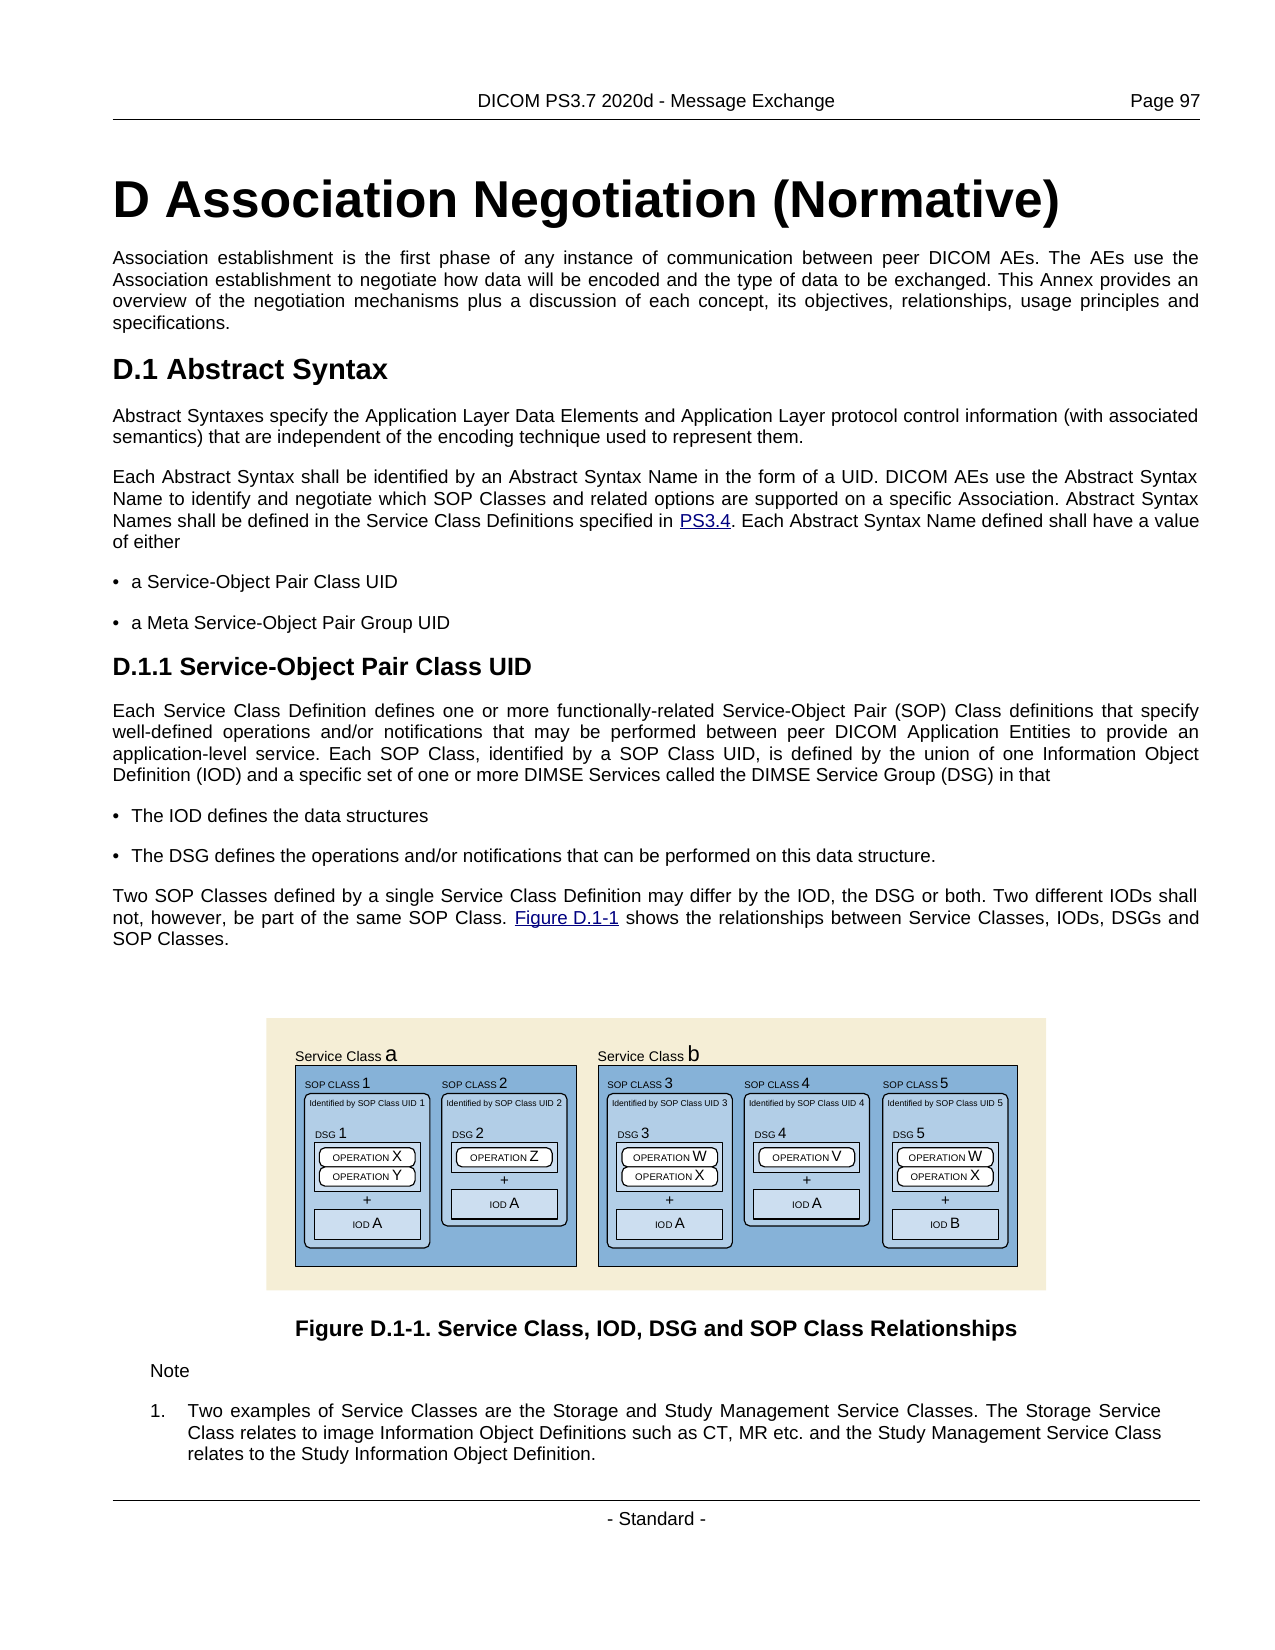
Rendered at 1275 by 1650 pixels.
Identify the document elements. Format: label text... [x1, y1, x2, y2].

text • The IOD defines the data structures [112, 804, 1200, 826]
text Each Abstract Syntax shall be identified by an Abstract Syntax Name in the form of a UID. DICOM AEs use the Abstract Syntax Name to identify and negotiate which SOP Classes and related options are supported on a specific Association. Abstract Syntax Names shall be defined in the Service Class Definitions specified in PS3.4. Each Abstract Syntax Name defined shall have a value of either [112, 466, 1200, 552]
text Each Service Class Definition defines one or more functionally-related Service-Object Pair (SOP) Class definitions that specify well-defined operations and/or notifications that may be performed between peer DICOM Application Entities to provide an application-level service. Each SOP Class, identified by a SOP Class UID, is defined by the union of one Information Object Definition (IOD) and a specific set of one or more DIMSE Services called the DIMSE Service Group (DSG) in that [112, 699, 1200, 786]
text D Association Negotiation (Normative) [112, 169, 1200, 228]
text • The DSG defines the operations and/or notifications that can be performed on this data structure. [112, 845, 1200, 866]
text Two SOP Classes defined by a single Service Class Definition may differ by the IOD, the DSG or both. Two different IODs shall not, however, be part of the same SOP Class. Figure D.1-1 shows the relationships between Service Classes, IODs, DSGs and SOP Classes. [112, 885, 1200, 950]
text • a Meta Service-Object Pair Group UID [112, 612, 1200, 633]
text 1. Two examples of Service Classes are the Storage and Study Management Service Classes. The Storage Service Class relates to image Information Object Definitions such as CT, MR etc. and the Study Management Service Class relates to the Study Information Object Definition. [150, 1400, 1162, 1465]
text Association establishment is the first phase of any instance of communication between peer DICOM AEs. The AEs use the Association establishment to negotiate how data will be encoded and the type of data to be exchanged. This Annex provides an overview of the negotiation mechanisms plus a discussion of each concept, its objectives, relationships, usage principles and specifications. [112, 247, 1200, 333]
text D.1.1 Service-Object Pair Class UID [112, 652, 1200, 681]
text Note [150, 1360, 1162, 1381]
text Figure D.1-1. Service Class, IOD, DSG and SOP Class Relationships [112, 1315, 1200, 1341]
text Abstract Syntaxes specify the Application Layer Data Elements and Application Layer protocol control information (with associated semantics) that are independent of the encoding technique used to represent them. [112, 404, 1200, 447]
text D.1 Abstract Syntax [112, 352, 1200, 386]
text • a Service-Object Pair Class UID [112, 571, 1200, 593]
